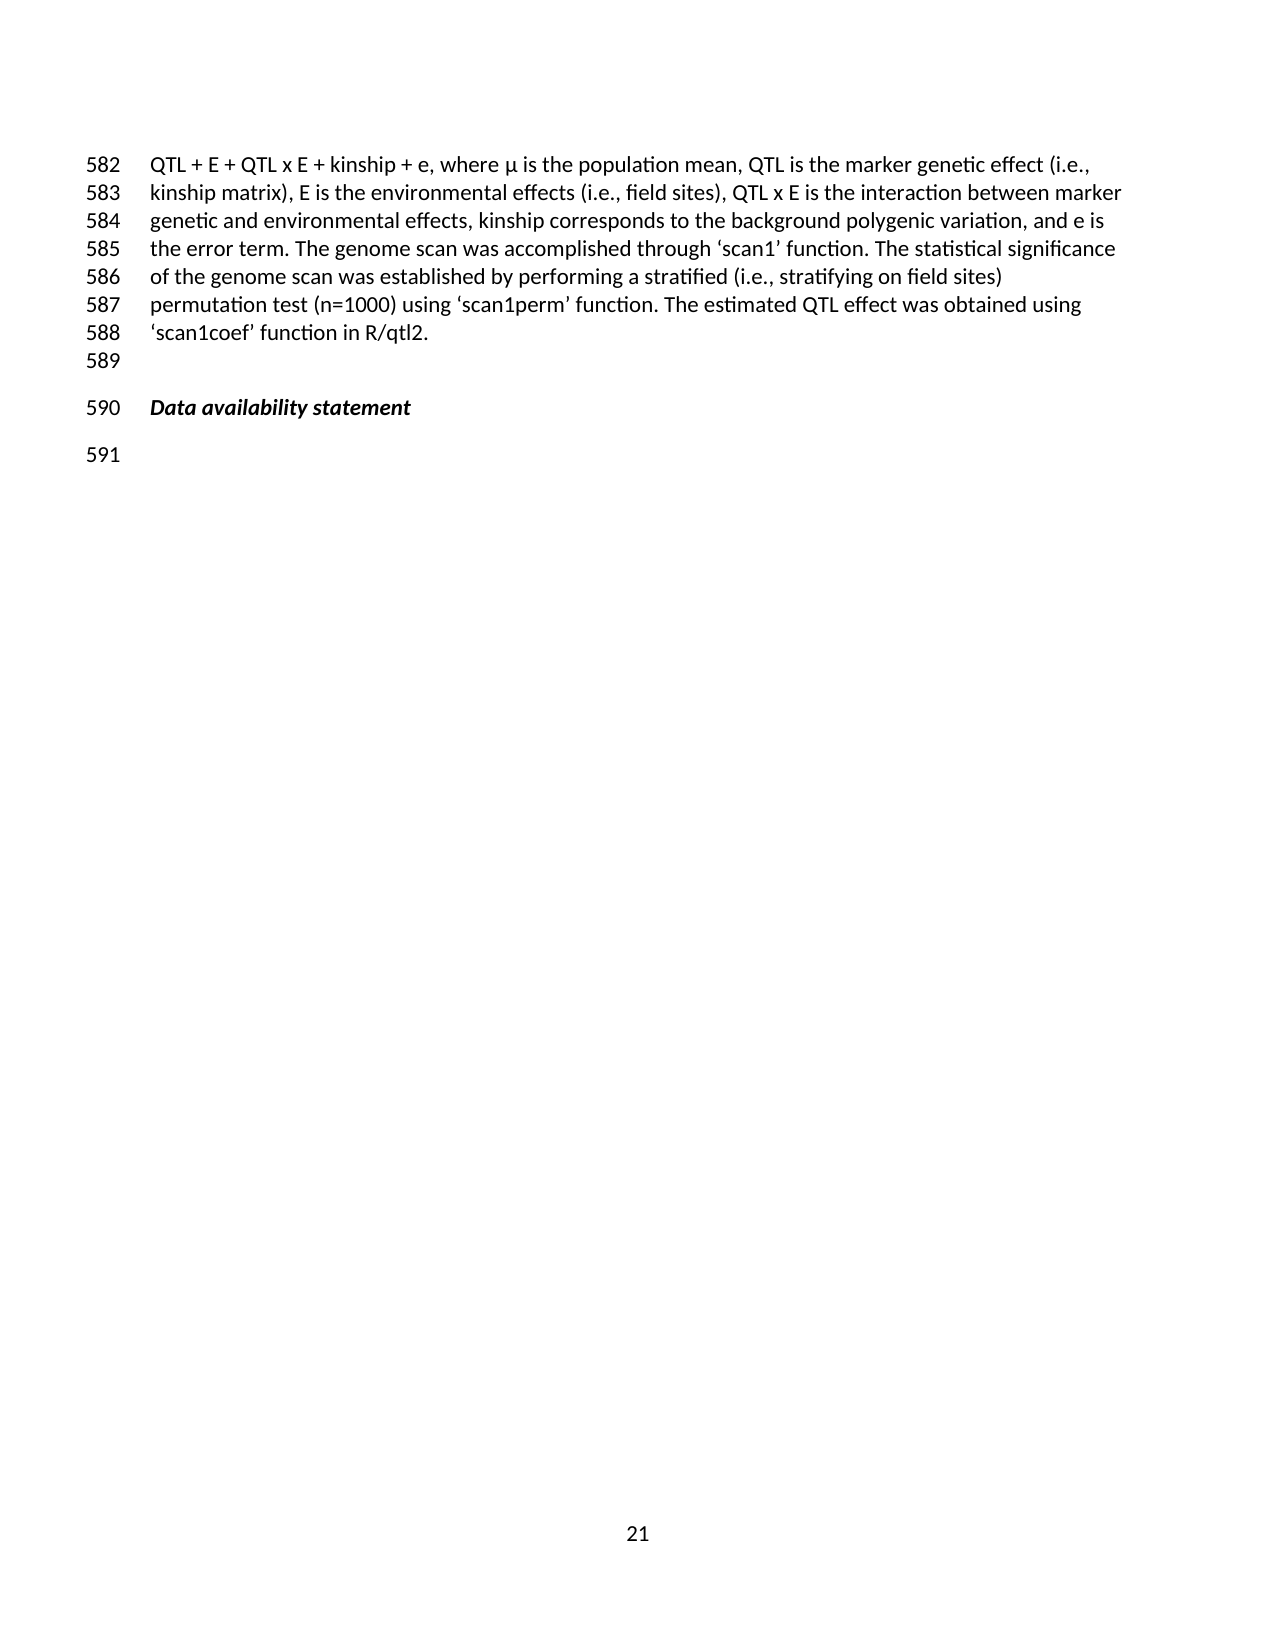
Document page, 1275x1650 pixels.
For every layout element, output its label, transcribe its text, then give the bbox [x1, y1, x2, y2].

text QTL + E + QTL x E + kinship + e, where µ is the population mean, QTL is the marker genetic effect (i.e., kinship matrix), E is the environmental effects (i.e., field sites), QTL x E is the interaction between marker genetic and environmental effects, kinship corresponds to the background polygenic variation, and e is the error term. The genome scan was accomplished through ‘scan1’ function. The statistical significance of the genome scan was established by performing a stratified (i.e., stratifying on field sites) permutation test (n=1000) using ‘scan1perm’ function. The estimated QTL effect was obtained using ‘scan1coef’ function in R/qtl2. [150, 150, 1125, 346]
text Data availability statement [150, 393, 1125, 421]
